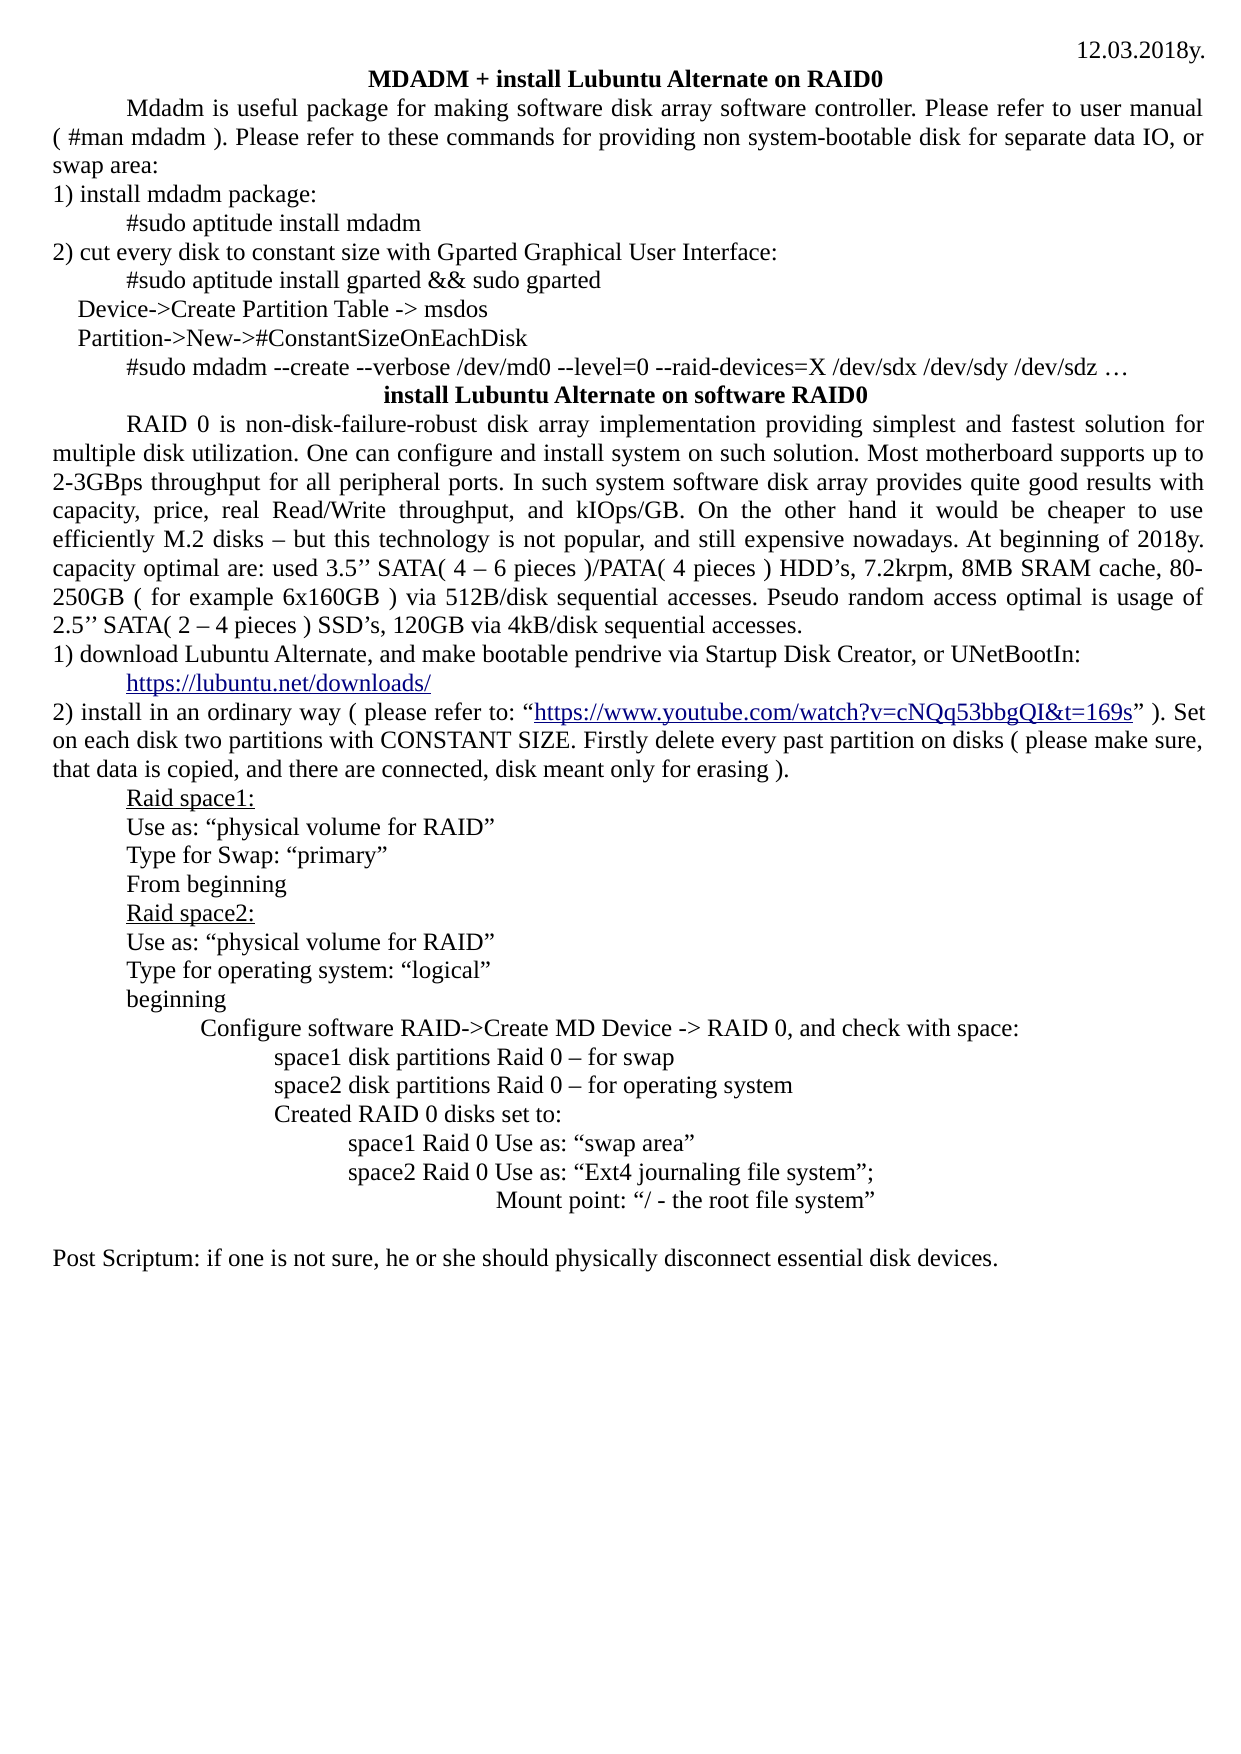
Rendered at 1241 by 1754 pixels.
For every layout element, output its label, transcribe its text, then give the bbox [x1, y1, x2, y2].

text space2 disk partitions Raid 0 – for operating system [52, 1070, 1205, 1099]
text Created RAID 0 disks set to: [52, 1099, 1205, 1128]
text 12.03.2018y. [52, 35, 1205, 64]
text 1) download Lubuntu Alternate, and make bootable pendrive via Startup Disk Creator, or UNetBootIn: [52, 639, 1205, 668]
text space1 disk partitions Raid 0 – for swap [52, 1042, 1205, 1070]
text Mdadm is useful package for making software disk array software controller. Please refer to user manual ( #man mdadm ). Please refer to these commands for providing non system-bootable disk for separate data IO, or swap area: [52, 93, 1205, 179]
text Use as: “physical volume for RAID” [52, 812, 1205, 840]
text Configure software RAID->Create MD Device -> RAID 0, and check with space: [52, 1013, 1205, 1042]
text 2) cut every disk to constant size with Gparted Graphical User Interface: [52, 237, 1205, 265]
text From beginning [52, 869, 1205, 898]
text 1) install mdadm package: [52, 179, 1205, 208]
text install Lubuntu Alternate on software RAID0 [52, 380, 1205, 409]
text Partition->New->#ConstantSizeOnEachDisk [52, 323, 1205, 352]
text #sudo aptitude install mdadm [52, 208, 1205, 237]
text Post Scriptum: if one is not sure, he or she should physically disconnect essential disk devices. [52, 1243, 1205, 1272]
text Use as: “physical volume for RAID” [52, 927, 1205, 955]
text MDADM + install Lubuntu Alternate on RAID0 [52, 64, 1205, 93]
text Mount point: “/ - the root file system” [52, 1185, 1205, 1214]
text https://lubuntu.net/downloads/ [52, 668, 1205, 697]
text Raid space1: [52, 783, 1205, 812]
text Device->Create Partition Table -> msdos [52, 294, 1205, 323]
text Type for Swap: “primary” [52, 840, 1205, 869]
text 2) install in an ordinary way ( please refer to: “https://www.youtube.com/watch?v=cNQq53bbgQI&t=169s” ). Set on each disk two partitions with CONSTANT SIZE. Firstly delete every past partition on disks ( please make sure, that data is copied, and there are connected, disk meant only for erasing ). [52, 697, 1205, 783]
text Raid space2: [52, 898, 1205, 927]
text space1 Raid 0 Use as: “swap area” [52, 1128, 1205, 1157]
text space2 Raid 0 Use as: “Ext4 journaling file system”; [52, 1157, 1205, 1185]
text RAID 0 is non-disk-failure-robust disk array implementation providing simplest and fastest solution for multiple disk utilization. One can configure and install system on such solution. Most motherboard supports up to 2-3GBps throughput for all peripheral ports. In such system software disk array provides quite good results with capacity, price, real Read/Write throughput, and kIOps/GB. On the other hand it would be cheaper to use efficiently M.2 disks – but this technology is not popular, and still expensive nowadays. At beginning of 2018y. capacity optimal are: used 3.5’’ SATA( 4 – 6 pieces )/PATA( 4 pieces ) HDD’s, 7.2krpm, 8MB SRAM cache, 80-250GB ( for example 6x160GB ) via 512B/disk sequential accesses. Pseudo random access optimal is usage of 2.5’’ SATA( 2 – 4 pieces ) SSD’s, 120GB via 4kB/disk sequential accesses. [52, 409, 1205, 639]
text beginning [52, 984, 1205, 1013]
text #sudo aptitude install gparted && sudo gparted [52, 265, 1205, 294]
text Type for operating system: “logical” [52, 955, 1205, 984]
text #sudo mdadm --create --verbose /dev/md0 --level=0 --raid-devices=X /dev/sdx /dev/sdy /dev/sdz … [52, 352, 1205, 380]
